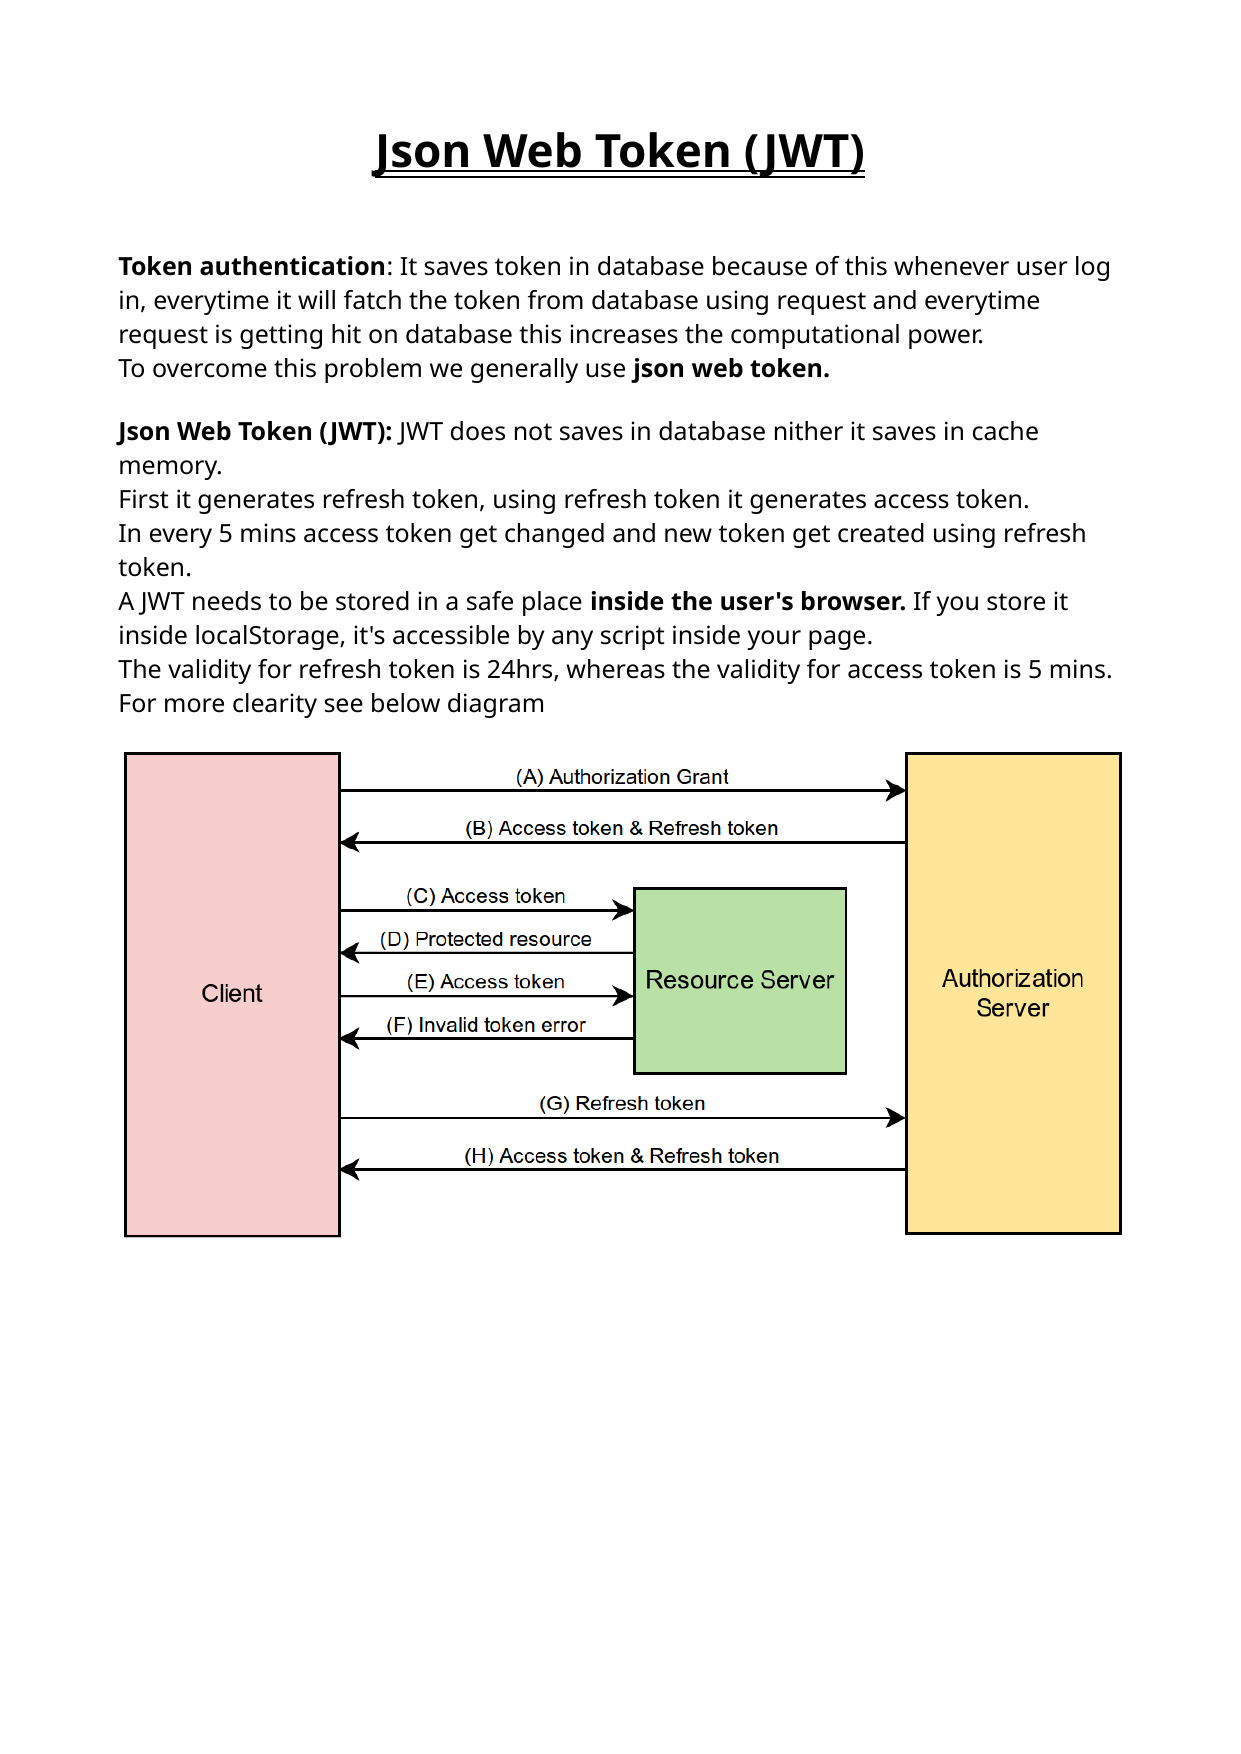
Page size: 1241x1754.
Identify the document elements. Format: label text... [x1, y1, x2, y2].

picture [118, 748, 1127, 1238]
text In every 5 mins access token get changed and new token get created using refresh token. [118, 516, 1122, 584]
text The validity for refresh token is 24hrs, whereas the validity for access token is 5 mins. [118, 652, 1122, 686]
text Json Web Token (JWT): JWT does not saves in database nither it saves in cache memory. [118, 414, 1122, 482]
text A JWT needs to be stored in a safe place inside the user's browser. If you store it inside localStorage, it's accessible by any script inside your page. [118, 584, 1122, 652]
text First it generates refresh token, using refresh token it generates access token. [118, 482, 1122, 516]
text Token authentication: It saves token in database because of this whenever user log in, everytime it will fatch the token from database using request and everytime request is getting hit on database this increases the computational power. [118, 249, 1122, 351]
text Json Web Token (JWT) [118, 118, 1122, 181]
text For more clearity see below diagram [118, 686, 1122, 720]
text To overcome this problem we generally use json web token. [118, 351, 1122, 385]
